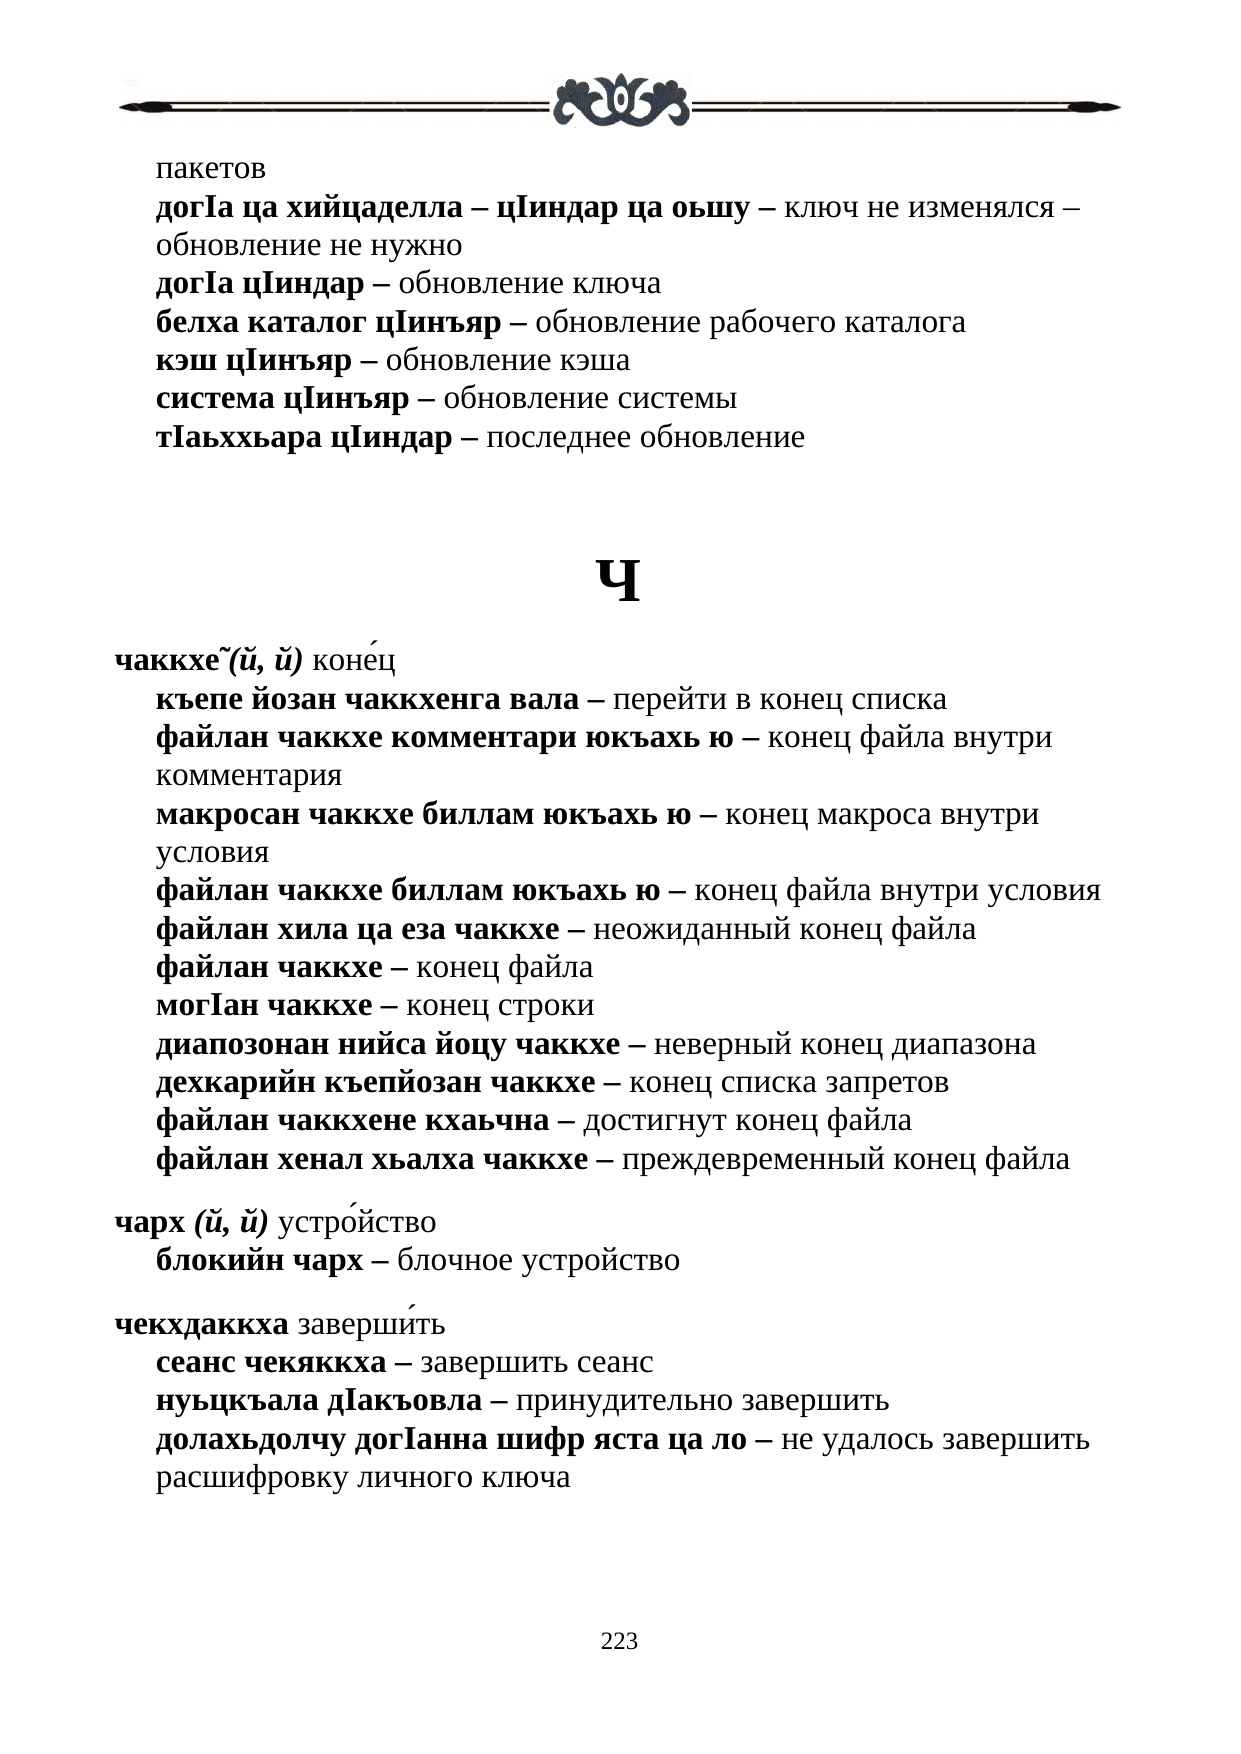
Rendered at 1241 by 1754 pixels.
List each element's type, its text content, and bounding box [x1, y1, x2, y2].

text чаккхе̃ (й, й) коне́ц къепе йозан чаккхенга вала – перейти в конец списка файлан чаккхе комментари юкъахь ю – конец файла внутри комментария макросан чаккхе биллам юкъахь ю – конец макроса внутри условия файлан чаккхе биллам юкъахь ю – конец файла внутри условия файлан хила ца еза чаккхе – неожиданный конец файла файлан чаккхе – конец файла могIан чаккхе – конец строки диапозонан нийса йоцу чаккхе – неверный конец диапазона дехкарийн къепйозан чаккхе – конец списка запретов файлан чаккхене кхаьчна – достигнут конец файла файлан хенал хьалха чаккхе – преждевременный конец файла [114, 640, 1122, 1176]
text Ч [114, 543, 1122, 615]
text пакетов догIа ца хийцаделла – цIиндар ца оьшу – ключ не изменялся – обновление не нужно догIа цIиндар – обновление ключа белха каталог цIинъяр – обновление рабочего каталога кэш цIинъяр – обновление кэша система цIинъяр – обновление системы тIаьххьара цIиндар – последнее обновление [114, 148, 1122, 454]
text чекхдаккха заверши́ть сеанс чекяккха – завершить сеанс нуьцкъала дIакъовла – принудительно завершить долахьдолчу догIанна шифр яста ца ло – не удалось завершить расшифровку личного ключа [114, 1303, 1122, 1495]
text чарх (й, й) устро́йство блокийн чарх – блочное устройство [114, 1201, 1122, 1278]
